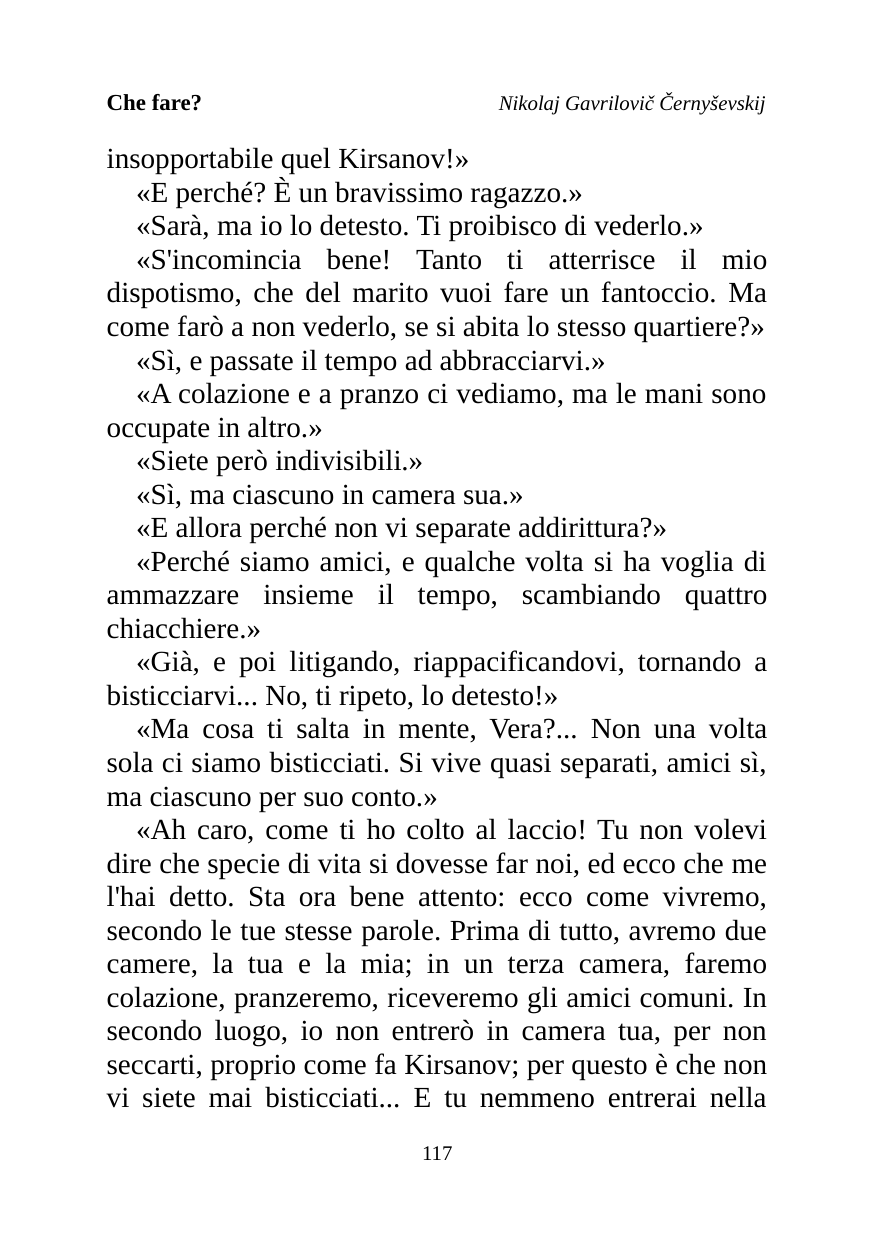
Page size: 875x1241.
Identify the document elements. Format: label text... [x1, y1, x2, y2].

text «Sì, e passate il tempo ad abbracciarvi.» [106, 343, 768, 376]
text «Siete però indivisibili.» [106, 443, 768, 477]
text «A colazione e a pranzo ci vediamo, ma le mani sono occupate in altro.» [106, 376, 768, 443]
text «E allora perché non vi separate addirittura?» [106, 510, 768, 544]
text «Ah caro, come ti ho colto al laccio! Tu non volevi dire che specie di vita si dovesse far noi, ed ecco che me l'hai detto. Sta ora bene attento: ecco come vivremo, secondo le tue stesse parole. Prima di tutto, avremo due camere, la tua e la mia; in un terza camera, faremo colazione, pranzeremo, riceveremo gli amici comuni. In secondo luogo, io non entrerò in camera tua, per non seccarti, proprio come fa Kirsanov; per questo è che non vi siete mai bisticciati... E tu nemmeno entrerai nella [106, 812, 768, 1114]
text «E perché? È un bravissimo ragazzo.» [106, 175, 768, 208]
text insopportabile quel Kirsanov!» [106, 141, 768, 175]
text «S'incomincia bene! Tanto ti atterrisce il mio dispotismo, che del marito vuoi fare un fantoccio. Ma come farò a non vederlo, se si abita lo stesso quartiere?» [106, 242, 768, 343]
text «Sì, ma ciascuno in camera sua.» [106, 477, 768, 510]
text «Sarà, ma io lo detesto. Ti proibisco di vederlo.» [106, 208, 768, 242]
text «Ma cosa ti salta in mente, Vera?... Non una volta sola ci siamo bisticciati. Si vive quasi separati, amici sì, ma ciascuno per suo conto.» [106, 712, 768, 812]
text «Già, e poi litigando, riappacificandovi, tornando a bisticciarvi... No, ti ripeto, lo detesto!» [106, 644, 768, 712]
text «Perché siamo amici, e qualche volta si ha voglia di ammazzare insieme il tempo, scambiando quattro chiacchiere.» [106, 544, 768, 644]
